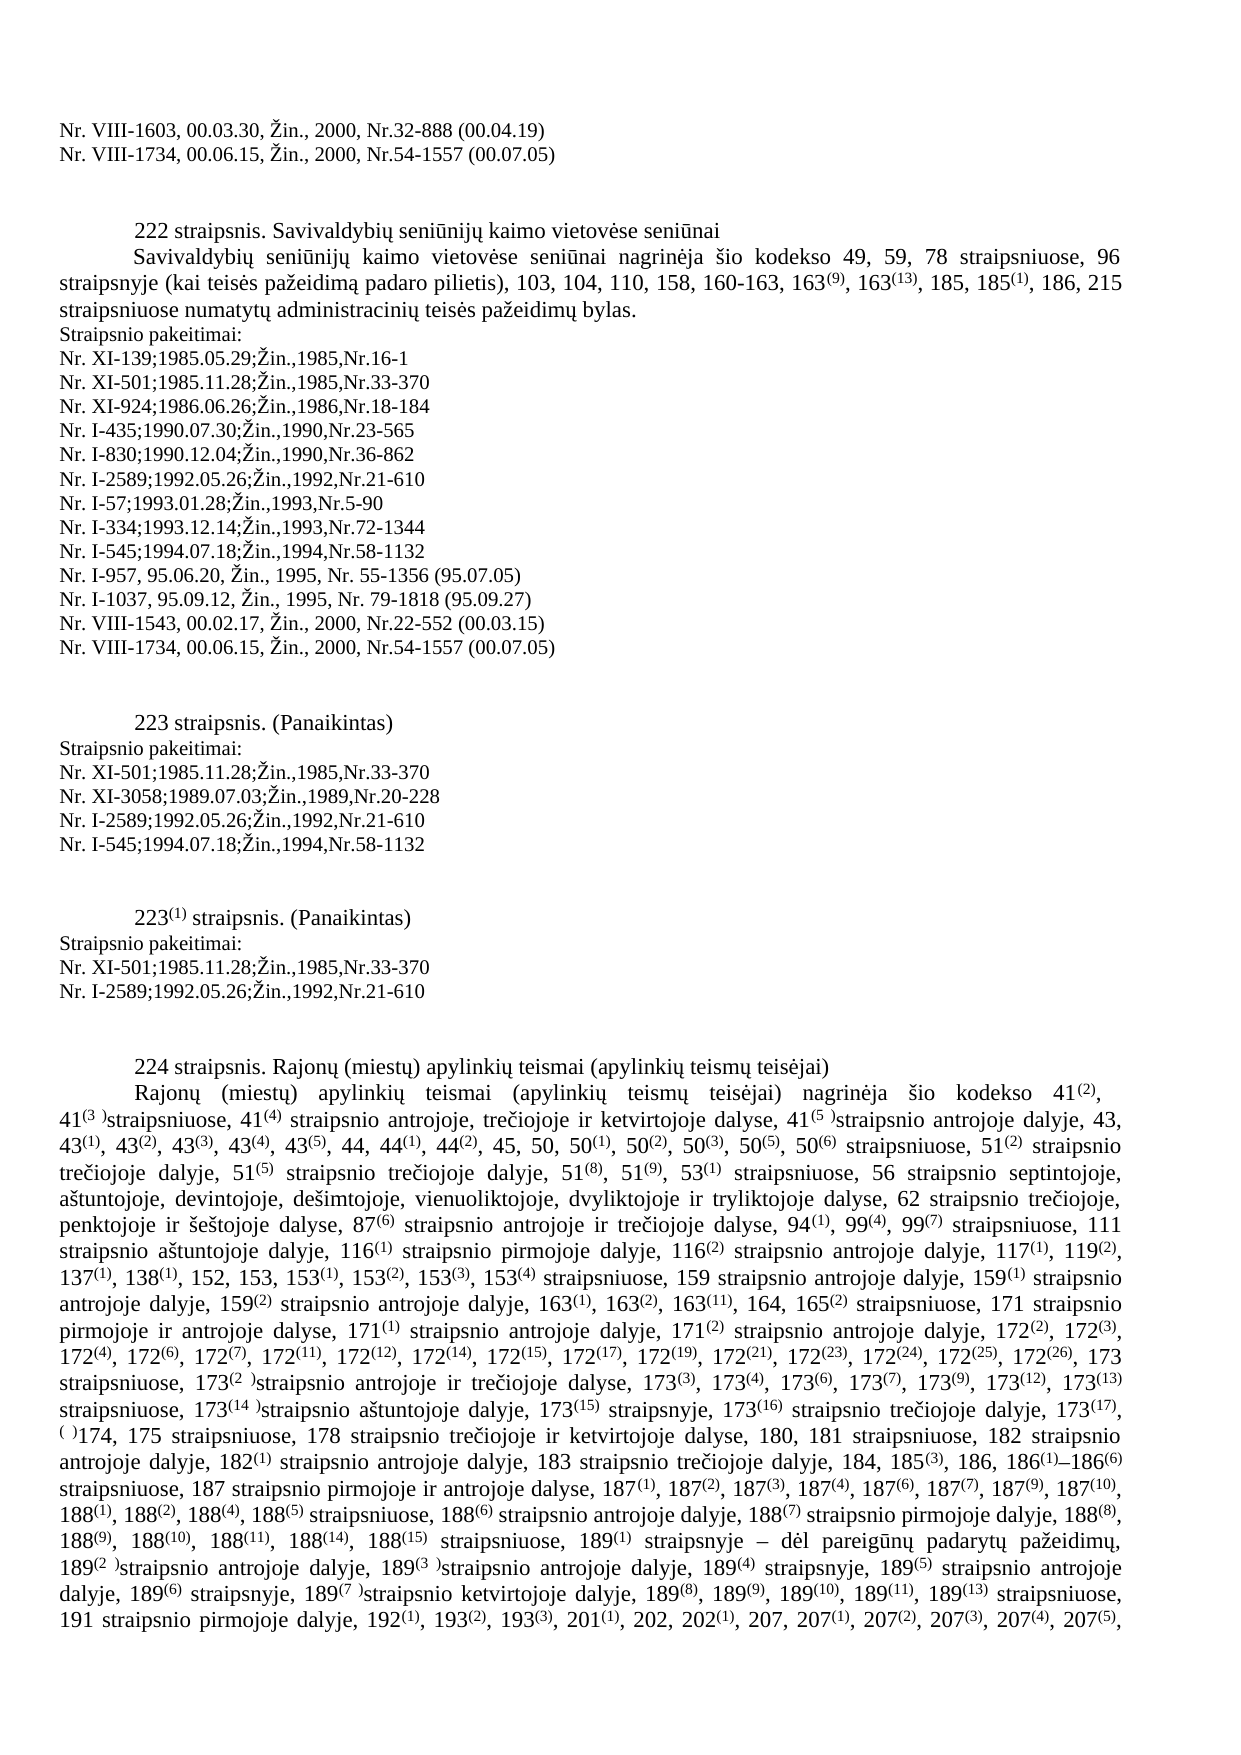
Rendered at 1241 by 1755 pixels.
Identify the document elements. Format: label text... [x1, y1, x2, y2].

text Rajonų (miestų) apylinkių teismai (apylinkių teismų teisėjai) nagrinėja šio kodekso 41(2), 41(3 )straipsniuose, 41(4) straipsnio antrojoje, trečiojoje ir ketvirtojoje dalyse, 41(5 )straipsnio antrojoje dalyje, 43, 43(1), 43(2), 43(3), 43(4), 43(5), 44, 44(1), 44(2), 45, 50, 50(1), 50(2), 50(3), 50(5), 50(6) straipsniuose, 51(2) straipsnio trečiojoje dalyje, 51(5) straipsnio trečiojoje dalyje, 51(8), 51(9), 53(1) straipsniuose, 56 straipsnio septintojoje, aštuntojoje, devintojoje, dešimtojoje, vienuoliktojoje, dvyliktojoje ir tryliktojoje dalyse, 62 straipsnio trečiojoje, penktojoje ir šeštojoje dalyse, 87(6) straipsnio antrojoje ir trečiojoje dalyse, 94(1), 99(4), 99(7) straipsniuose, 111 straipsnio aštuntojoje dalyje, 116(1) straipsnio pirmojoje dalyje, 116(2) straipsnio antrojoje dalyje, 117(1), 119(2), 137(1), 138(1), 152, 153, 153(1), 153(2), 153(3), 153(4) straipsniuose, 159 straipsnio antrojoje dalyje, 159(1) straipsnio antrojoje dalyje, 159(2) straipsnio antrojoje dalyje, 163(1), 163(2), 163(11), 164, 165(2) straipsniuose, 171 straipsnio pirmojoje ir antrojoje dalyse, 171(1) straipsnio antrojoje dalyje, 171(2) straipsnio antrojoje dalyje, 172(2), 172(3), 172(4), 172(6), 172(7), 172(11), 172(12), 172(14), 172(15), 172(17), 172(19), 172(21), 172(23), 172(24), 172(25), 172(26), 173 straipsniuose, 173(2 )straipsnio antrojoje ir trečiojoje dalyse, 173(3), 173(4), 173(6), 173(7), 173(9), 173(12), 173(13) straipsniuose, 173(14 )straipsnio aštuntojoje dalyje, 173(15) straipsnyje, 173(16) straipsnio trečiojoje dalyje, 173(17),( )174, 175 straipsniuose, 178 straipsnio trečiojoje ir ketvirtojoje dalyse, 180, 181 straipsniuose, 182 straipsnio antrojoje dalyje, 182(1) straipsnio antrojoje dalyje, 183 straipsnio trečiojoje dalyje, 184, 185(3), 186, 186(1)–186(6) straipsniuose, 187 straipsnio pirmojoje ir antrojoje dalyse, 187(1), 187(2), 187(3), 187(4), 187(6), 187(7), 187(9), 187(10), 188(1), 188(2), 188(4), 188(5) straipsniuose, 188(6) straipsnio antrojoje dalyje, 188(7) straipsnio pirmojoje dalyje, 188(8), 188(9), 188(10), 188(11), 188(14), 188(15) straipsniuose, 189(1) straipsnyje – dėl pareigūnų padarytų pažeidimų, 189(2 )straipsnio antrojoje dalyje, 189(3 )straipsnio antrojoje dalyje, 189(4) straipsnyje, 189(5) straipsnio antrojoje dalyje, 189(6) straipsnyje, 189(7 )straipsnio ketvirtojoje dalyje, 189(8), 189(9), 189(10), 189(11), 189(13) straipsniuose, 191 straipsnio pirmojoje dalyje, 192(1), 193(2), 193(3), 201(1), 202, 202(1), 207, 207(1), 207(2), 207(3), 207(4), 207(5), [59, 1079, 1122, 1633]
text Nr. VIII-1603, 00.03.30, Žin., 2000, Nr.32-888 (00.04.19) [59, 118, 1122, 142]
text Nr. VIII-1734, 00.06.15, Žin., 2000, Nr.54-1557 (00.07.05) [59, 142, 1122, 166]
text Nr. XI-3058;1989.07.03;Žin.,1989,Nr.20-228 [59, 784, 1122, 808]
text Nr. I-435;1990.07.30;Žin.,1990,Nr.23-565 [59, 418, 1122, 442]
text 222 straipsnis. Savivaldybių seniūnijų kaimo vietovėse seniūnai [59, 217, 1122, 243]
text Nr. I-2589;1992.05.26;Žin.,1992,Nr.21-610 [59, 979, 1122, 1003]
text Nr. I-545;1994.07.18;Žin.,1994,Nr.58-1132 [59, 832, 1122, 856]
text Nr. XI-501;1985.11.28;Žin.,1985,Nr.33-370 [59, 954, 1122, 979]
text Nr. VIII-1734, 00.06.15, Žin., 2000, Nr.54-1557 (00.07.05) [59, 635, 1122, 659]
text 224 straipsnis. Rajonų (miestų) apylinkių teismai (apylinkių teismų teisėjai) [59, 1053, 1121, 1079]
text Nr. XI-924;1986.06.26;Žin.,1986,Nr.18-184 [59, 394, 1122, 418]
text Nr. I-957, 95.06.20, Žin., 1995, Nr. 55-1356 (95.07.05) [59, 563, 1122, 587]
text Nr. I-2589;1992.05.26;Žin.,1992,Nr.21-610 [59, 466, 1122, 491]
text Nr. I-57;1993.01.28;Žin.,1993,Nr.5-90 [59, 491, 1122, 514]
text Nr. XI-139;1985.05.29;Žin.,1985,Nr.16-1 [59, 346, 1122, 370]
text Nr. VIII-1543, 00.02.17, Žin., 2000, Nr.22-552 (00.03.15) [59, 611, 1122, 635]
text Straipsnio pakeitimai: [59, 736, 1122, 760]
text Nr. I-545;1994.07.18;Žin.,1994,Nr.58-1132 [59, 539, 1122, 563]
text 223(1) straipsnis. (Panaikintas) [59, 904, 1122, 931]
text Nr. I-334;1993.12.14;Žin.,1993,Nr.72-1344 [59, 514, 1122, 539]
text Nr. I-1037, 95.09.12, Žin., 1995, Nr. 79-1818 (95.09.27) [59, 587, 1122, 611]
text Nr. XI-501;1985.11.28;Žin.,1985,Nr.33-370 [59, 760, 1122, 784]
text Nr. I-2589;1992.05.26;Žin.,1992,Nr.21-610 [59, 808, 1122, 832]
text 223 straipsnis. (Panaikintas) [59, 709, 1122, 736]
text Straipsnio pakeitimai: [59, 931, 1122, 954]
text Savivaldybių seniūnijų kaimo vietovėse seniūnai nagrinėja šio kodekso 49, 59, 78 straipsniuose, 96 straipsnyje (kai teisės pažeidimą padaro pilietis), 103, 104, 110, 158, 160-163, 163(9), 163(13), 185, 185(1), 186, 215 straipsniuose numatytų administracinių teisės pažeidimų bylas. [59, 243, 1122, 322]
text Straipsnio pakeitimai: [59, 322, 1122, 346]
text Nr. XI-501;1985.11.28;Žin.,1985,Nr.33-370 [59, 370, 1122, 394]
text Nr. I-830;1990.12.04;Žin.,1990,Nr.36-862 [59, 442, 1122, 466]
